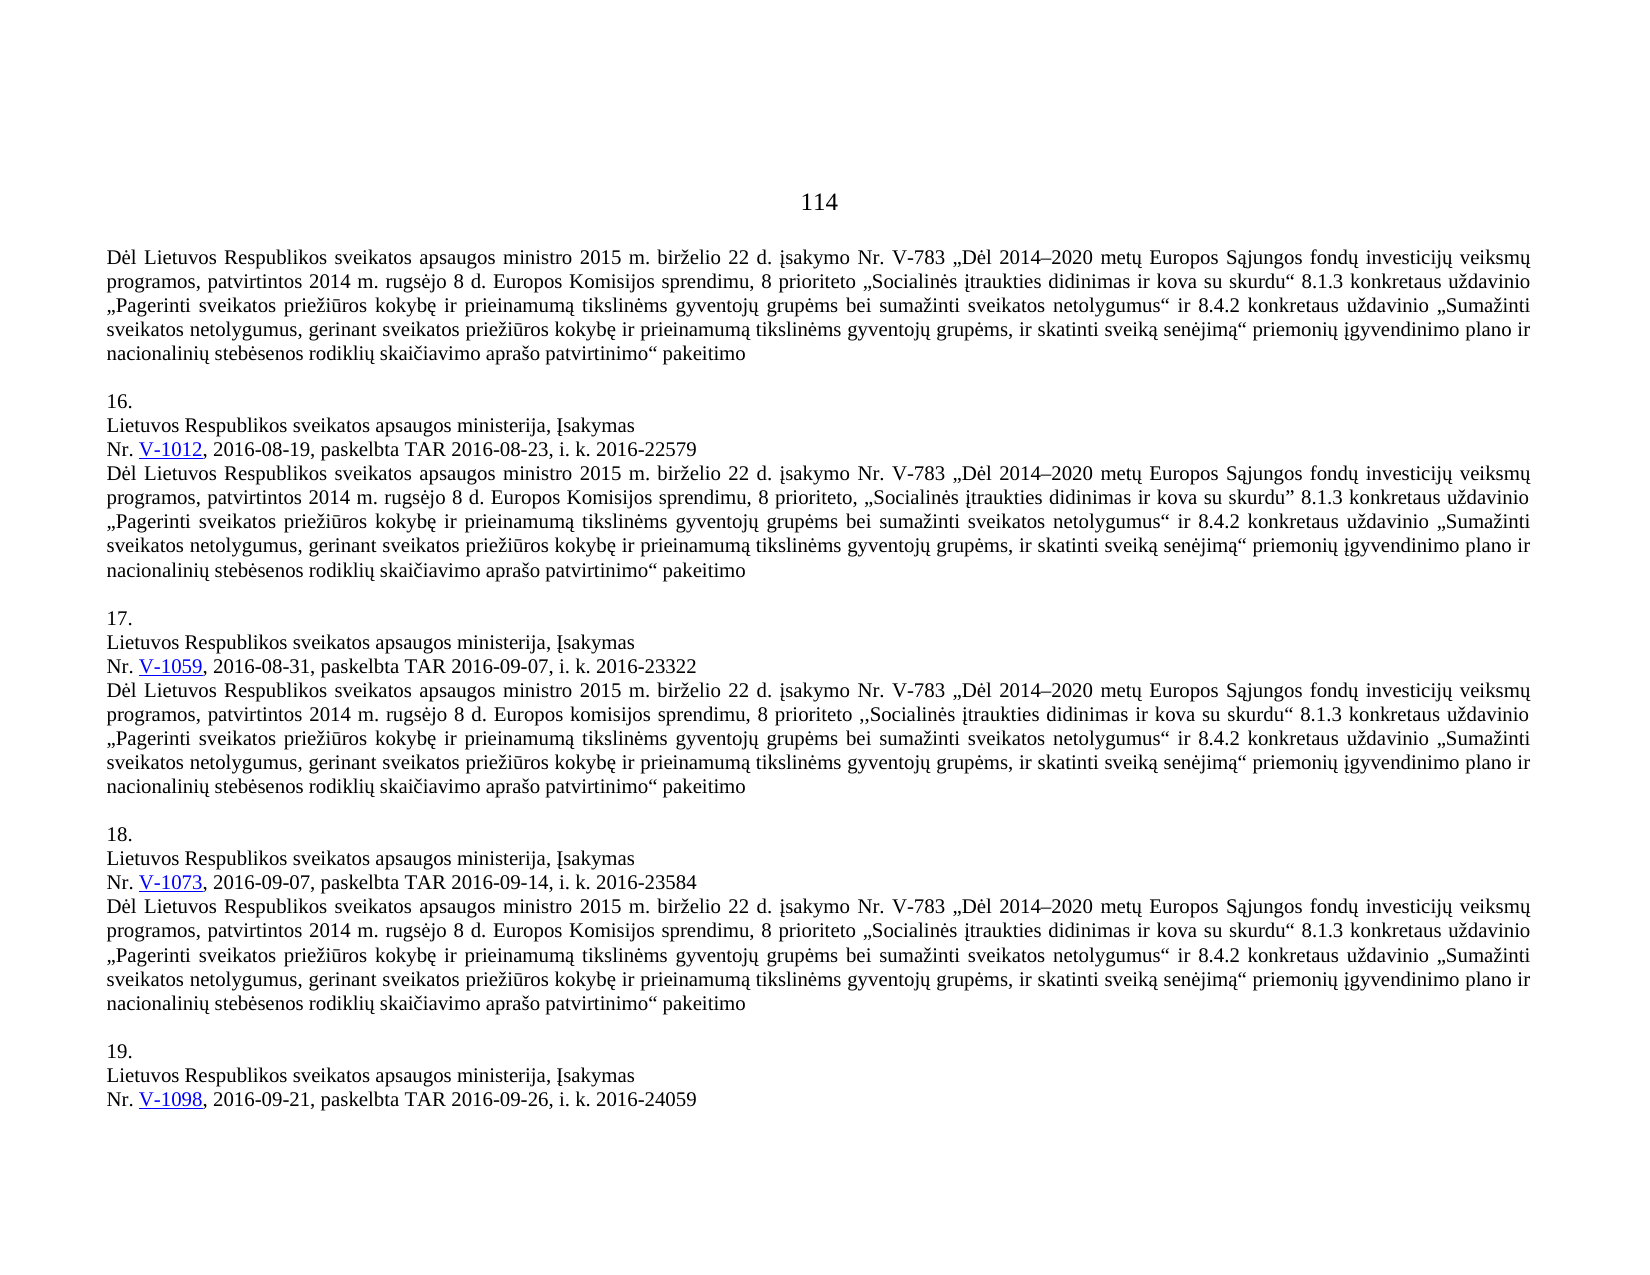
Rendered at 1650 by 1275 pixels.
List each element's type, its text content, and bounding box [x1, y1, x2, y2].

text Nr. V-1098, 2016-09-21, paskelbta TAR 2016-09-26, i. k. 2016-24059 [106, 1087, 1532, 1111]
text Lietuvos Respublikos sveikatos apsaugos ministerija, Įsakymas [106, 630, 1532, 654]
text Dėl Lietuvos Respublikos sveikatos apsaugos ministro 2015 m. birželio 22 d. įsakymo Nr. V-783 „Dėl 2014–2020 metų Europos Sąjungos fondų investicijų veiksmų programos, patvirtintos 2014 m. rugsėjo 8 d. Europos Komisijos sprendimu, 8 prioriteto, „Socialinės įtraukties didinimas ir kova su skurdu” 8.1.3 konkretaus uždavinio „Pagerinti sveikatos priežiūros kokybę ir prieinamumą tikslinėms gyventojų grupėms bei sumažinti sveikatos netolygumus“ ir 8.4.2 konkretaus uždavinio „Sumažinti sveikatos netolygumus, gerinant sveikatos priežiūros kokybę ir prieinamumą tikslinėms gyventojų grupėms, ir skatinti sveiką senėjimą“ priemonių įgyvendinimo plano ir nacionalinių stebėsenos rodiklių skaičiavimo aprašo patvirtinimo“ pakeitimo [106, 461, 1532, 582]
text Lietuvos Respublikos sveikatos apsaugos ministerija, Įsakymas [106, 846, 1532, 870]
text Dėl Lietuvos Respublikos sveikatos apsaugos ministro 2015 m. birželio 22 d. įsakymo Nr. V-783 „Dėl 2014–2020 metų Europos Sąjungos fondų investicijų veiksmų programos, patvirtintos 2014 m. rugsėjo 8 d. Europos komisijos sprendimu, 8 prioriteto ,,Socialinės įtraukties didinimas ir kova su skurdu“ 8.1.3 konkretaus uždavinio „Pagerinti sveikatos priežiūros kokybę ir prieinamumą tikslinėms gyventojų grupėms bei sumažinti sveikatos netolygumus“ ir 8.4.2 konkretaus uždavinio „Sumažinti sveikatos netolygumus, gerinant sveikatos priežiūros kokybę ir prieinamumą tikslinėms gyventojų grupėms, ir skatinti sveiką senėjimą“ priemonių įgyvendinimo plano ir nacionalinių stebėsenos rodiklių skaičiavimo aprašo patvirtinimo“ pakeitimo [106, 678, 1532, 798]
text Nr. V-1059, 2016-08-31, paskelbta TAR 2016-09-07, i. k. 2016-23322 [106, 654, 1532, 678]
text Nr. V-1012, 2016-08-19, paskelbta TAR 2016-08-23, i. k. 2016-22579 [106, 437, 1532, 461]
text Lietuvos Respublikos sveikatos apsaugos ministerija, Įsakymas [106, 1063, 1532, 1087]
text 16. [106, 389, 1532, 413]
text Dėl Lietuvos Respublikos sveikatos apsaugos ministro 2015 m. birželio 22 d. įsakymo Nr. V-783 „Dėl 2014–2020 metų Europos Sąjungos fondų investicijų veiksmų programos, patvirtintos 2014 m. rugsėjo 8 d. Europos Komisijos sprendimu, 8 prioriteto „Socialinės įtraukties didinimas ir kova su skurdu“ 8.1.3 konkretaus uždavinio „Pagerinti sveikatos priežiūros kokybę ir prieinamumą tikslinėms gyventojų grupėms bei sumažinti sveikatos netolygumus“ ir 8.4.2 konkretaus uždavinio „Sumažinti sveikatos netolygumus, gerinant sveikatos priežiūros kokybę ir prieinamumą tikslinėms gyventojų grupėms, ir skatinti sveiką senėjimą“ priemonių įgyvendinimo plano ir nacionalinių stebėsenos rodiklių skaičiavimo aprašo patvirtinimo“ pakeitimo [106, 894, 1532, 1015]
text Lietuvos Respublikos sveikatos apsaugos ministerija, Įsakymas [106, 413, 1532, 437]
text 19. [106, 1039, 1532, 1063]
text 18. [106, 822, 1532, 846]
text 17. [106, 606, 1532, 630]
text Dėl Lietuvos Respublikos sveikatos apsaugos ministro 2015 m. birželio 22 d. įsakymo Nr. V-783 „Dėl 2014–2020 metų Europos Sąjungos fondų investicijų veiksmų programos, patvirtintos 2014 m. rugsėjo 8 d. Europos Komisijos sprendimu, 8 prioriteto „Socialinės įtraukties didinimas ir kova su skurdu“ 8.1.3 konkretaus uždavinio „Pagerinti sveikatos priežiūros kokybę ir prieinamumą tikslinėms gyventojų grupėms bei sumažinti sveikatos netolygumus“ ir 8.4.2 konkretaus uždavinio „Sumažinti sveikatos netolygumus, gerinant sveikatos priežiūros kokybę ir prieinamumą tikslinėms gyventojų grupėms, ir skatinti sveiką senėjimą“ priemonių įgyvendinimo plano ir nacionalinių stebėsenos rodiklių skaičiavimo aprašo patvirtinimo“ pakeitimo [106, 245, 1532, 365]
text Nr. V-1073, 2016-09-07, paskelbta TAR 2016-09-14, i. k. 2016-23584 [106, 870, 1532, 894]
